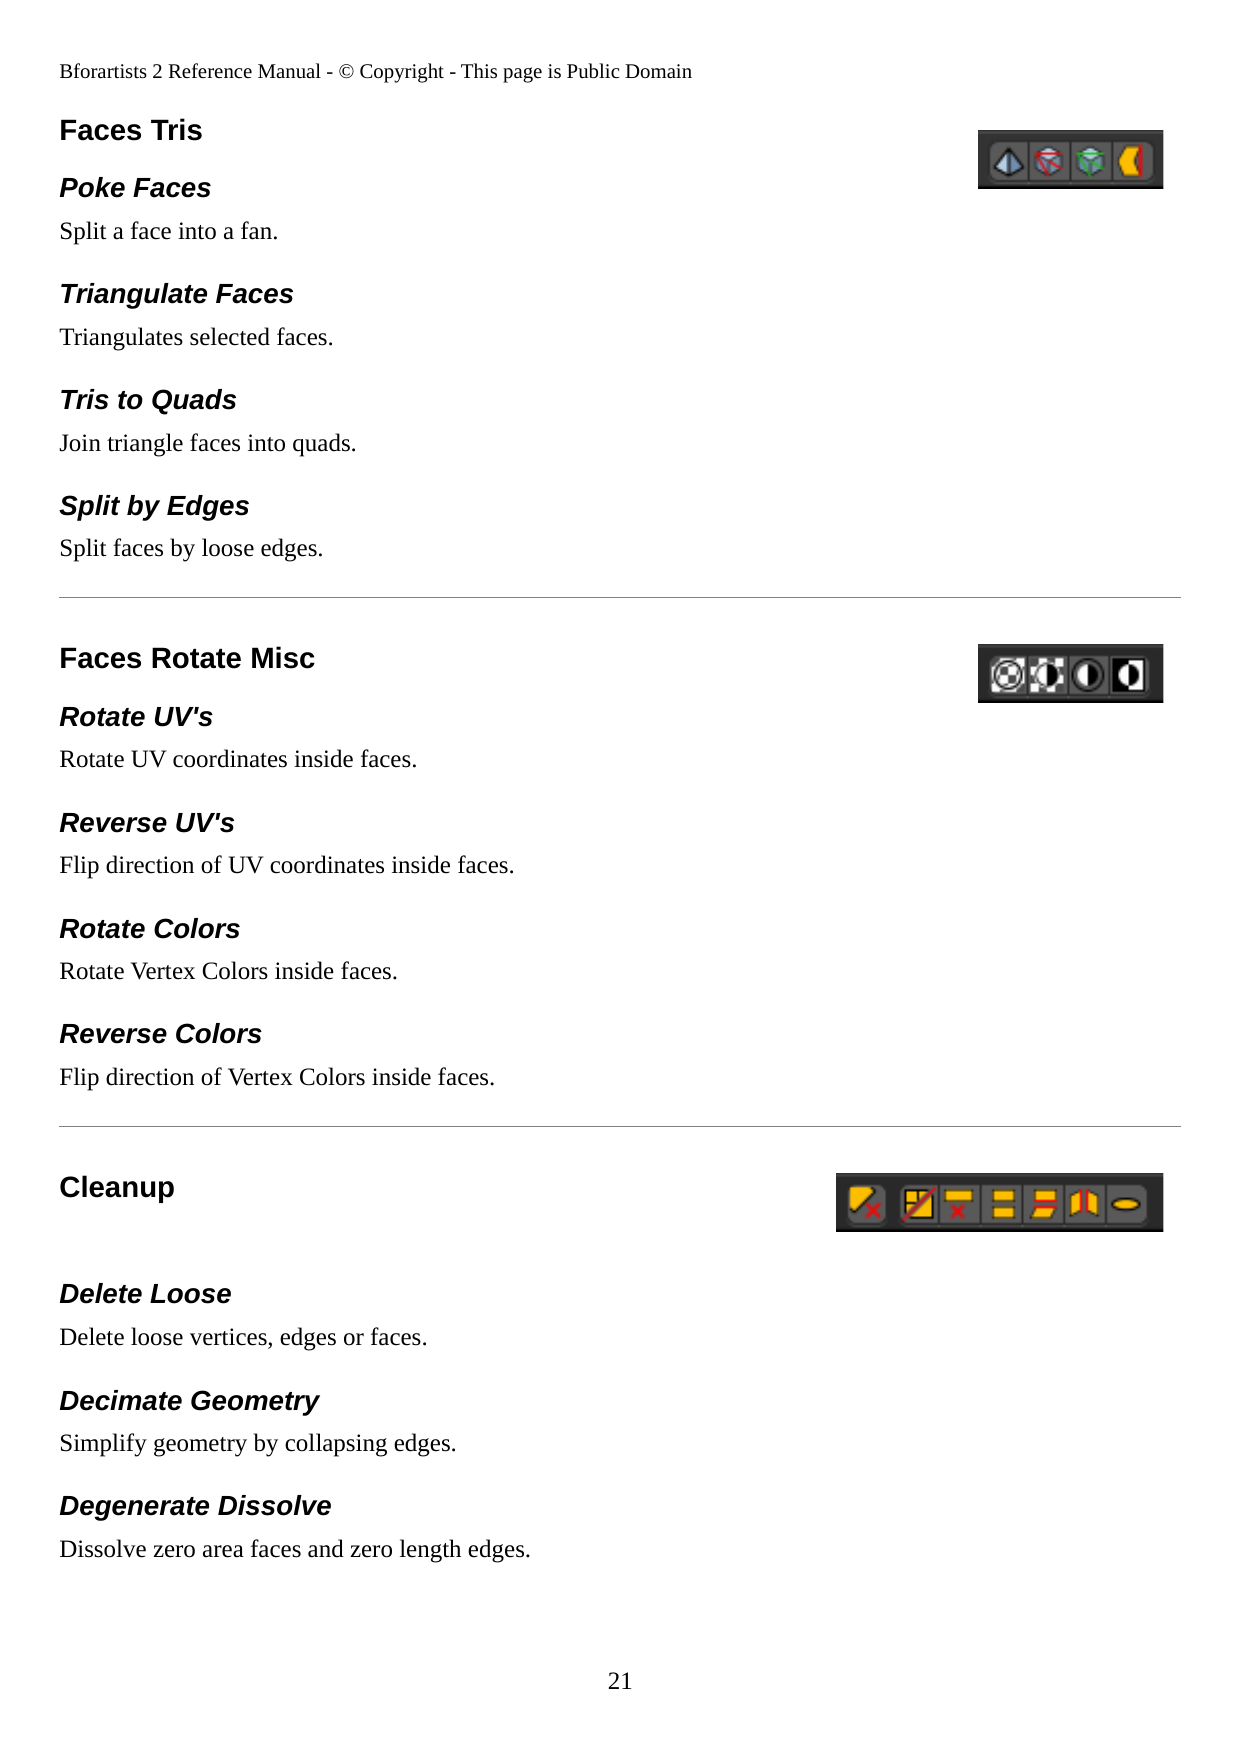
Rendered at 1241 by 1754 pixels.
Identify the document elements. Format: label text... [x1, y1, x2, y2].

subtitle Tris to Quads [59, 383, 1181, 415]
subtitle Faces Rotate Misc [59, 641, 1181, 675]
text Flip direction of Vertex Colors inside faces. [59, 1062, 1181, 1091]
picture [978, 644, 1164, 703]
subtitle Faces Tris [59, 113, 1181, 146]
text Triangulates selected faces. [59, 322, 1181, 350]
picture [836, 1173, 1164, 1232]
text Rotate UV coordinates inside faces. [59, 744, 1181, 773]
subtitle Poke Faces [59, 171, 1181, 203]
text Rotate Vertex Colors inside faces. [59, 956, 1181, 985]
text Join triangle faces into quads. [59, 428, 1181, 456]
text Split faces by loose edges. [59, 533, 1181, 562]
subtitle Degenerate Dissolve [59, 1490, 1181, 1522]
text Delete loose vertices, edges or faces. [59, 1322, 1181, 1351]
text Simplify geometry by collapsing edges. [59, 1428, 1181, 1457]
text Split a face into a fan. [59, 216, 1181, 244]
subtitle Rotate Colors [59, 912, 1181, 944]
subtitle Decimate Geometry [59, 1384, 1181, 1416]
subtitle Split by Edges [59, 489, 1181, 521]
subtitle Delete Loose [59, 1278, 1181, 1310]
text Flip direction of UV coordinates inside faces. [59, 850, 1181, 879]
subtitle Triangulate Faces [59, 277, 1181, 309]
subtitle Cleanup [59, 1170, 1181, 1204]
subtitle Reverse Colors [59, 1018, 1181, 1050]
picture [978, 130, 1164, 189]
subtitle Reverse UV's [59, 806, 1181, 838]
text Dissolve zero area faces and zero length edges. [59, 1534, 1181, 1563]
subtitle Rotate UV's [59, 700, 1181, 732]
